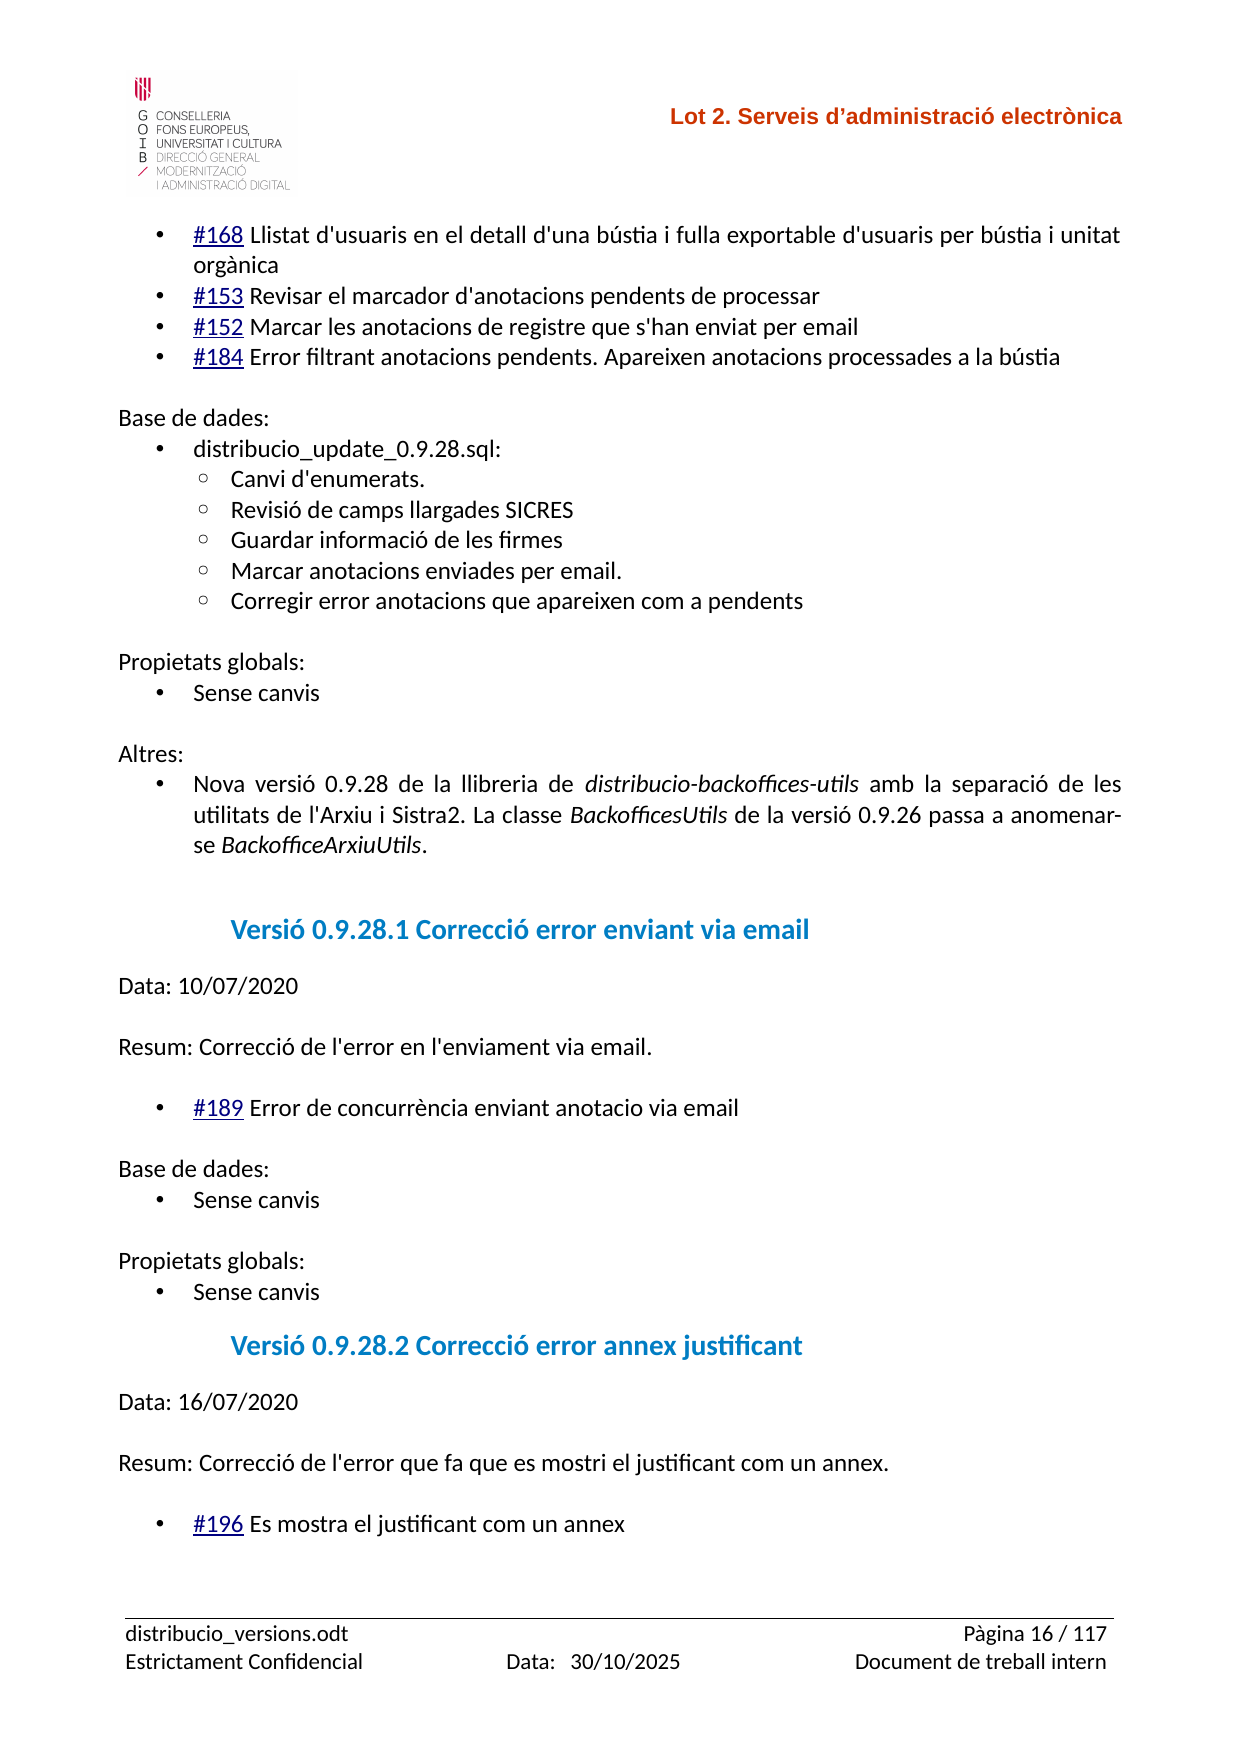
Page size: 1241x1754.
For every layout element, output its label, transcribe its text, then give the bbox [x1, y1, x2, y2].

list Nova versió 0.9.28 de la llibreria de distribucio-backoffices-utils amb la separació de les utilitats de l'Arxiu i Sistra2. La classe BackofficesUtils de la versió 0.9.26 passa a anomenar-se BackofficeArxiuUtils. [156, 768, 1122, 860]
list #168 Llistat d'usuaris en el detall d'una bústia i fulla exportable d'usuaris per bústia i unitat orgànica [156, 219, 1122, 280]
text Propietats globals: [118, 646, 1122, 677]
list Marcar anotacions enviades per email. [193, 555, 1122, 585]
list distribucio_update_0.9.28.sql: [156, 433, 1122, 463]
subtitle Versió 0.9.28.1 Correcció error enviant via email [153, 911, 1122, 947]
list Sense canvis [156, 1184, 1122, 1215]
text Base de dades: [118, 402, 1122, 433]
list #152 Marcar les anotacions de registre que s'han enviat per email [156, 311, 1122, 341]
text Data: 10/07/2020 [118, 971, 1122, 1001]
list Revisió de camps llargades SICRES [193, 494, 1122, 524]
text Resum: Correcció de l'error en l'enviament via email. [118, 1032, 1122, 1062]
text Data: 16/07/2020 [118, 1386, 1122, 1417]
list #196 Es mostra el justificant com un annex [156, 1508, 1122, 1539]
list #153 Revisar el marcador d'anotacions pendents de processar [156, 280, 1122, 311]
list #184 Error filtrant anotacions pendents. Apareixen anotacions processades a la bústia [156, 341, 1122, 372]
list Sense canvis [156, 1276, 1122, 1306]
picture [126, 70, 299, 197]
list Corregir error anotacions que apareixen com a pendents [193, 585, 1122, 616]
list Canvi d'enumerats. [193, 463, 1122, 494]
text Resum: Correcció de l'error que fa que es mostri el justificant com un annex. [118, 1447, 1122, 1478]
text Base de dades: [118, 1154, 1122, 1184]
subtitle Versió 0.9.28.2 Correcció error annex justificant [153, 1327, 1122, 1362]
text Altres: [118, 738, 1122, 768]
list Guardar informació de les firmes [193, 524, 1122, 555]
list #189 Error de concurrència enviant anotacio via email [156, 1093, 1122, 1123]
text Propietats globals: [118, 1245, 1122, 1276]
list Sense canvis [156, 677, 1122, 707]
